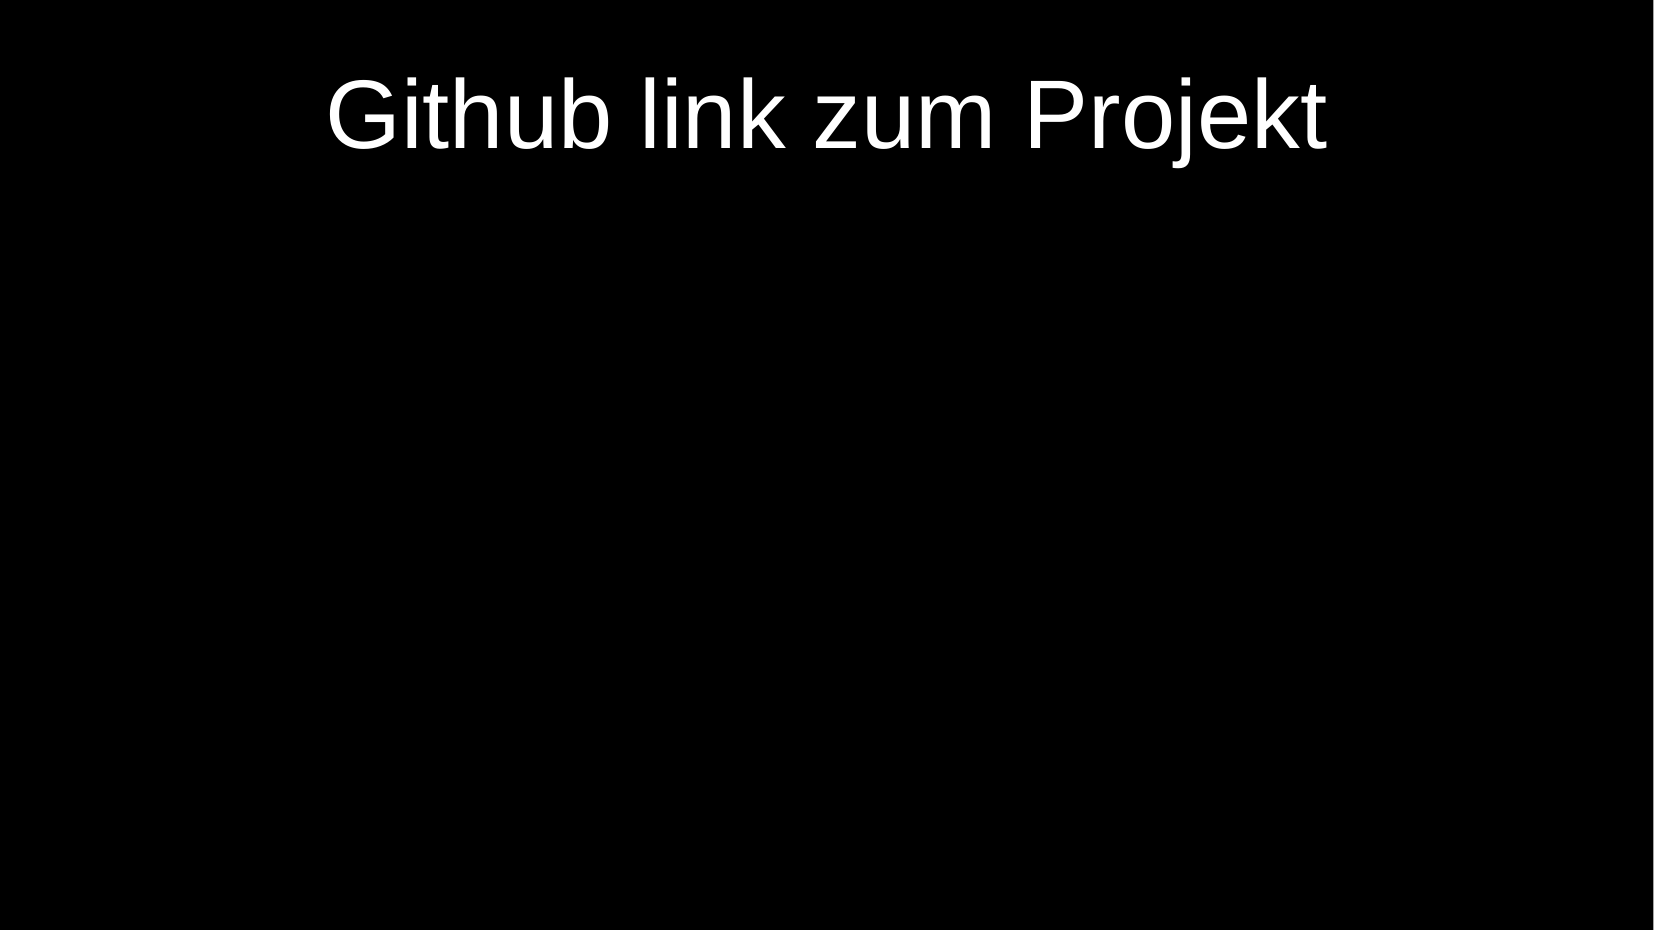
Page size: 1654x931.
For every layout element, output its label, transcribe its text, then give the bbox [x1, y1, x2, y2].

title Github link zum Projekt [82, 37, 1571, 193]
